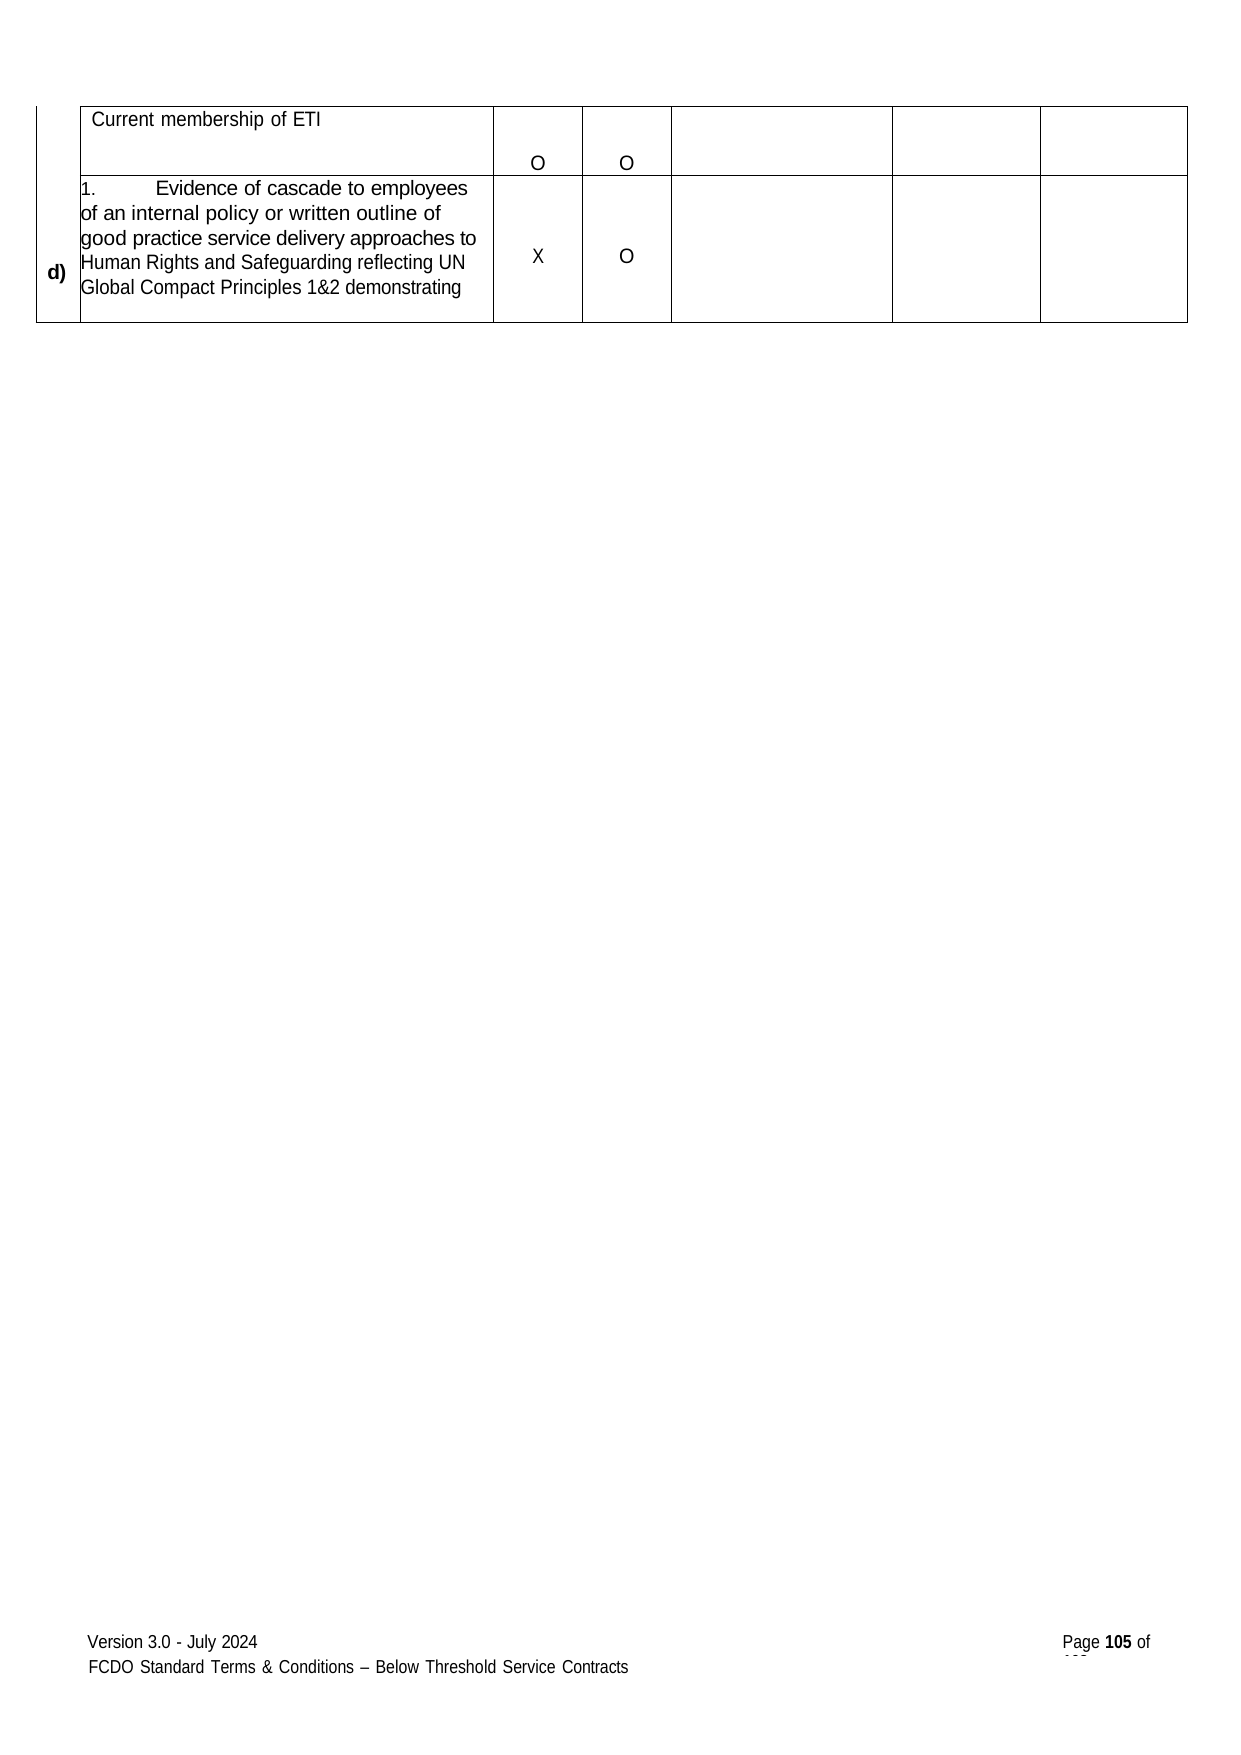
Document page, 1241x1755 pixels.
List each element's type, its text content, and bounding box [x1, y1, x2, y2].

table_cell [1041, 107, 1187, 175]
table_cell [893, 176, 1040, 322]
table_cell O [583, 176, 671, 322]
table_cell [672, 107, 892, 175]
table_cell O [583, 107, 671, 175]
table_cell X [494, 176, 582, 322]
table_cell O [494, 107, 582, 175]
table_cell Evidence of cascade to employees of an internal policy or written outline of good practice service delivery approaches to Human Rights and Safeguarding reflecting UN Global Compact Principles 1&2 demonstrating [81, 176, 493, 322]
table_cell Current membership of ETI [81, 107, 493, 175]
table_cell [37, 106, 80, 175]
table_cell [672, 176, 892, 322]
table_cell [893, 107, 1040, 175]
table_cell d) [37, 175, 80, 322]
table_cell [1041, 176, 1187, 322]
